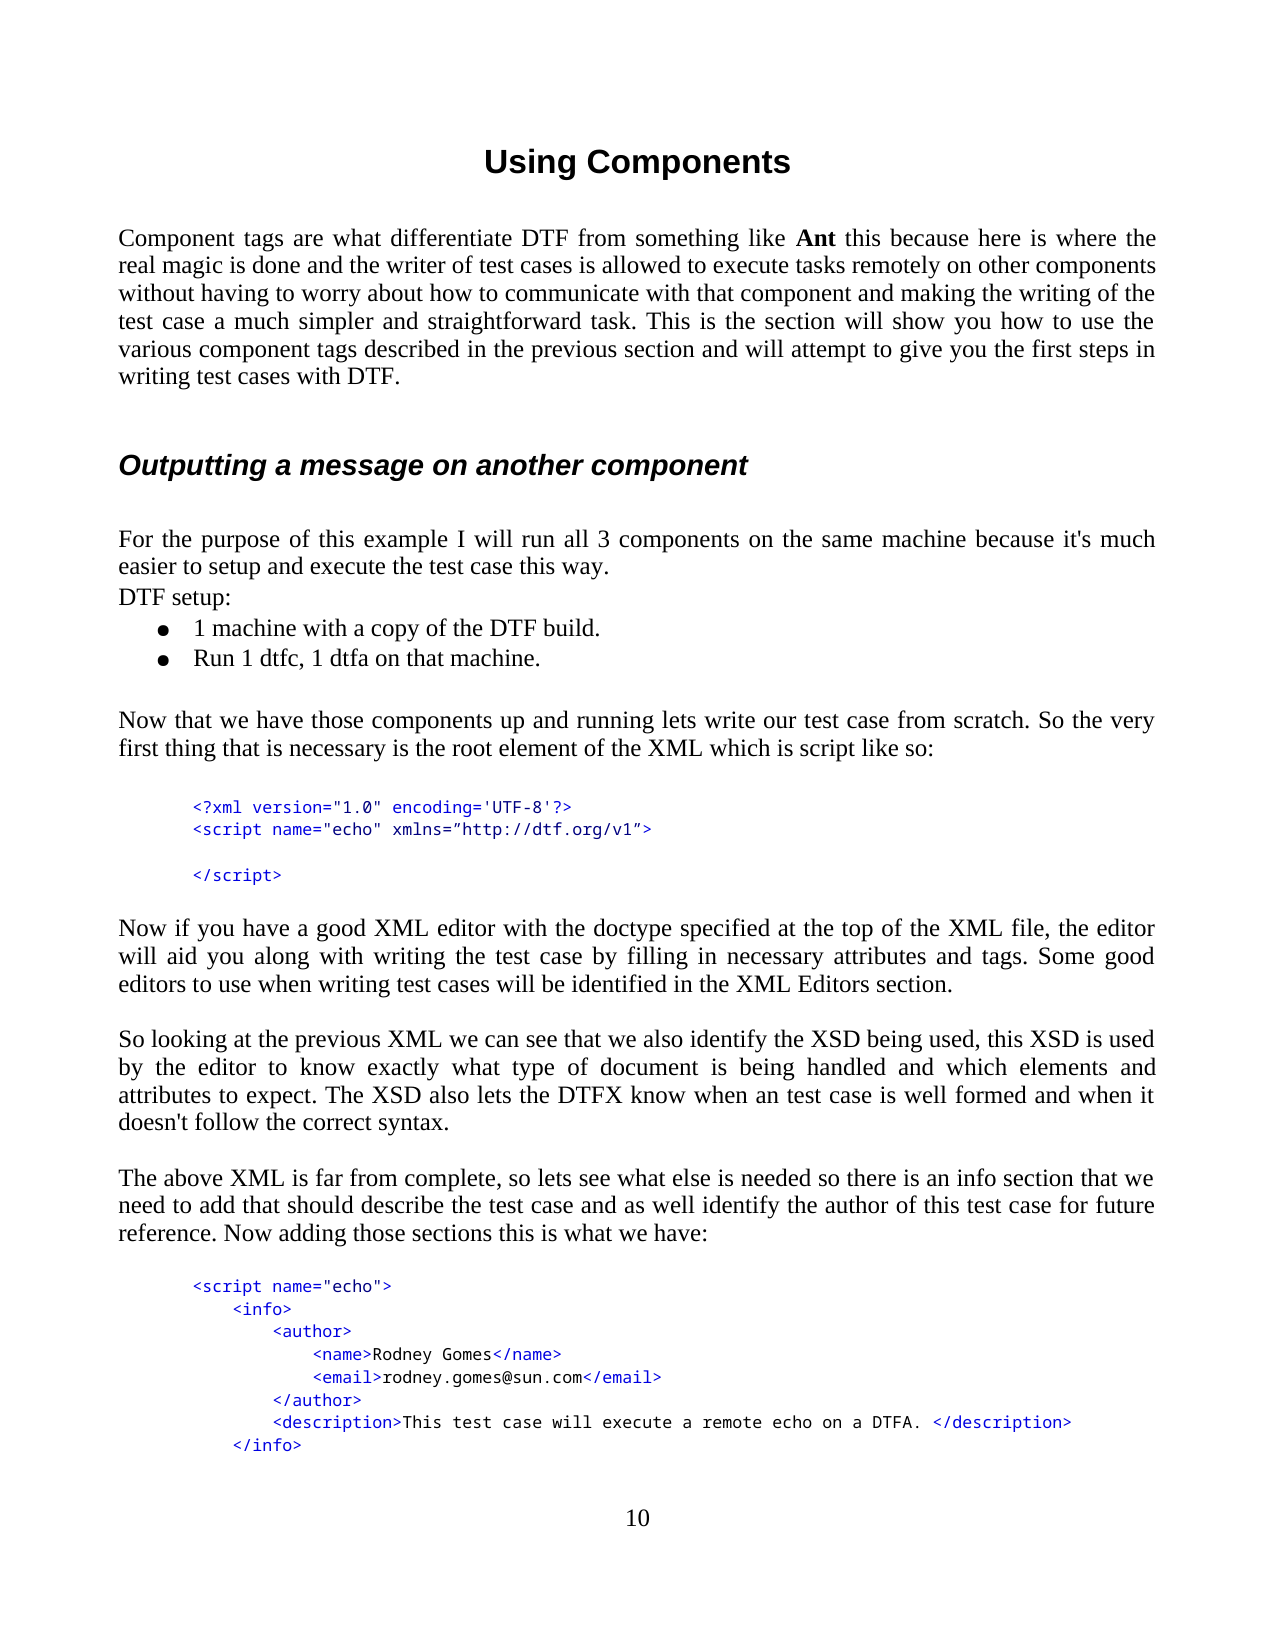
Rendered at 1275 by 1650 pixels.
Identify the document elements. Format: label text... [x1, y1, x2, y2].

text <?xml version="1.0" encoding='UTF-8'?> [192, 795, 1157, 818]
text DTF setup: [118, 583, 1157, 611]
text The above XML is far from complete, so lets see what else is needed so there is an info section that we need to add that should describe the test case and as well identify the author of this test case for future reference. Now adding those sections this is what we have: [118, 1164, 1157, 1247]
text <info> [192, 1297, 1157, 1320]
text <author> [192, 1320, 1157, 1343]
subtitle Outputting a message on another component [118, 449, 1157, 481]
text For the purpose of this example I will run all 3 components on the same machine because it's much easier to setup and execute the test case this way. [118, 525, 1157, 580]
text <script name="echo" xmlns=”http://dtf.org/v1”> [192, 818, 1157, 841]
text Component tags are what differentiate DTF from something like Ant this because here is where the real magic is done and the writer of test cases is allowed to execute tasks remotely on other components without having to worry about how to communicate with that component and making the writing of the test case a much simpler and straightforward task. This is the section will show you how to use the various component tags described in the previous section and will attempt to give you the first steps in writing test cases with DTF. [118, 224, 1157, 390]
text </author> [192, 1388, 1157, 1411]
text </script> [192, 863, 1157, 886]
list Run 1 dtfc, 1 dtfa on that machine. [156, 644, 1157, 672]
subtitle Using Components [118, 143, 1157, 181]
text <script name="echo"> [192, 1275, 1157, 1297]
text <email>rodney.gomes@sun.com</email> [192, 1366, 1157, 1388]
text Now if you have a good XML editor with the doctype specified at the top of the XML file, the editor will aid you along with writing the test case by filling in necessary attributes and tags. Some good editors to use when writing test cases will be identified in the XML Editors section. [118, 914, 1157, 998]
text So looking at the previous XML we can see that we also identify the XSD being used, this XSD is used by the editor to know exactly what type of document is being handled and which elements and attributes to expect. The XSD also lets the DTFX know when an test case is well formed and when it doesn't follow the correct syntax. [118, 1025, 1157, 1136]
text Now that we have those components up and running lets write our test case from scratch. So the very first thing that is necessary is the root element of the XML which is script like so: [118, 706, 1157, 761]
text </info> [192, 1434, 1157, 1456]
list 1 machine with a copy of the DTF build. [156, 614, 1157, 642]
text <description>This test case will execute a remote echo on a DTFA. </description> [192, 1411, 1157, 1434]
text <name>Rodney Gomes</name> [192, 1343, 1157, 1366]
